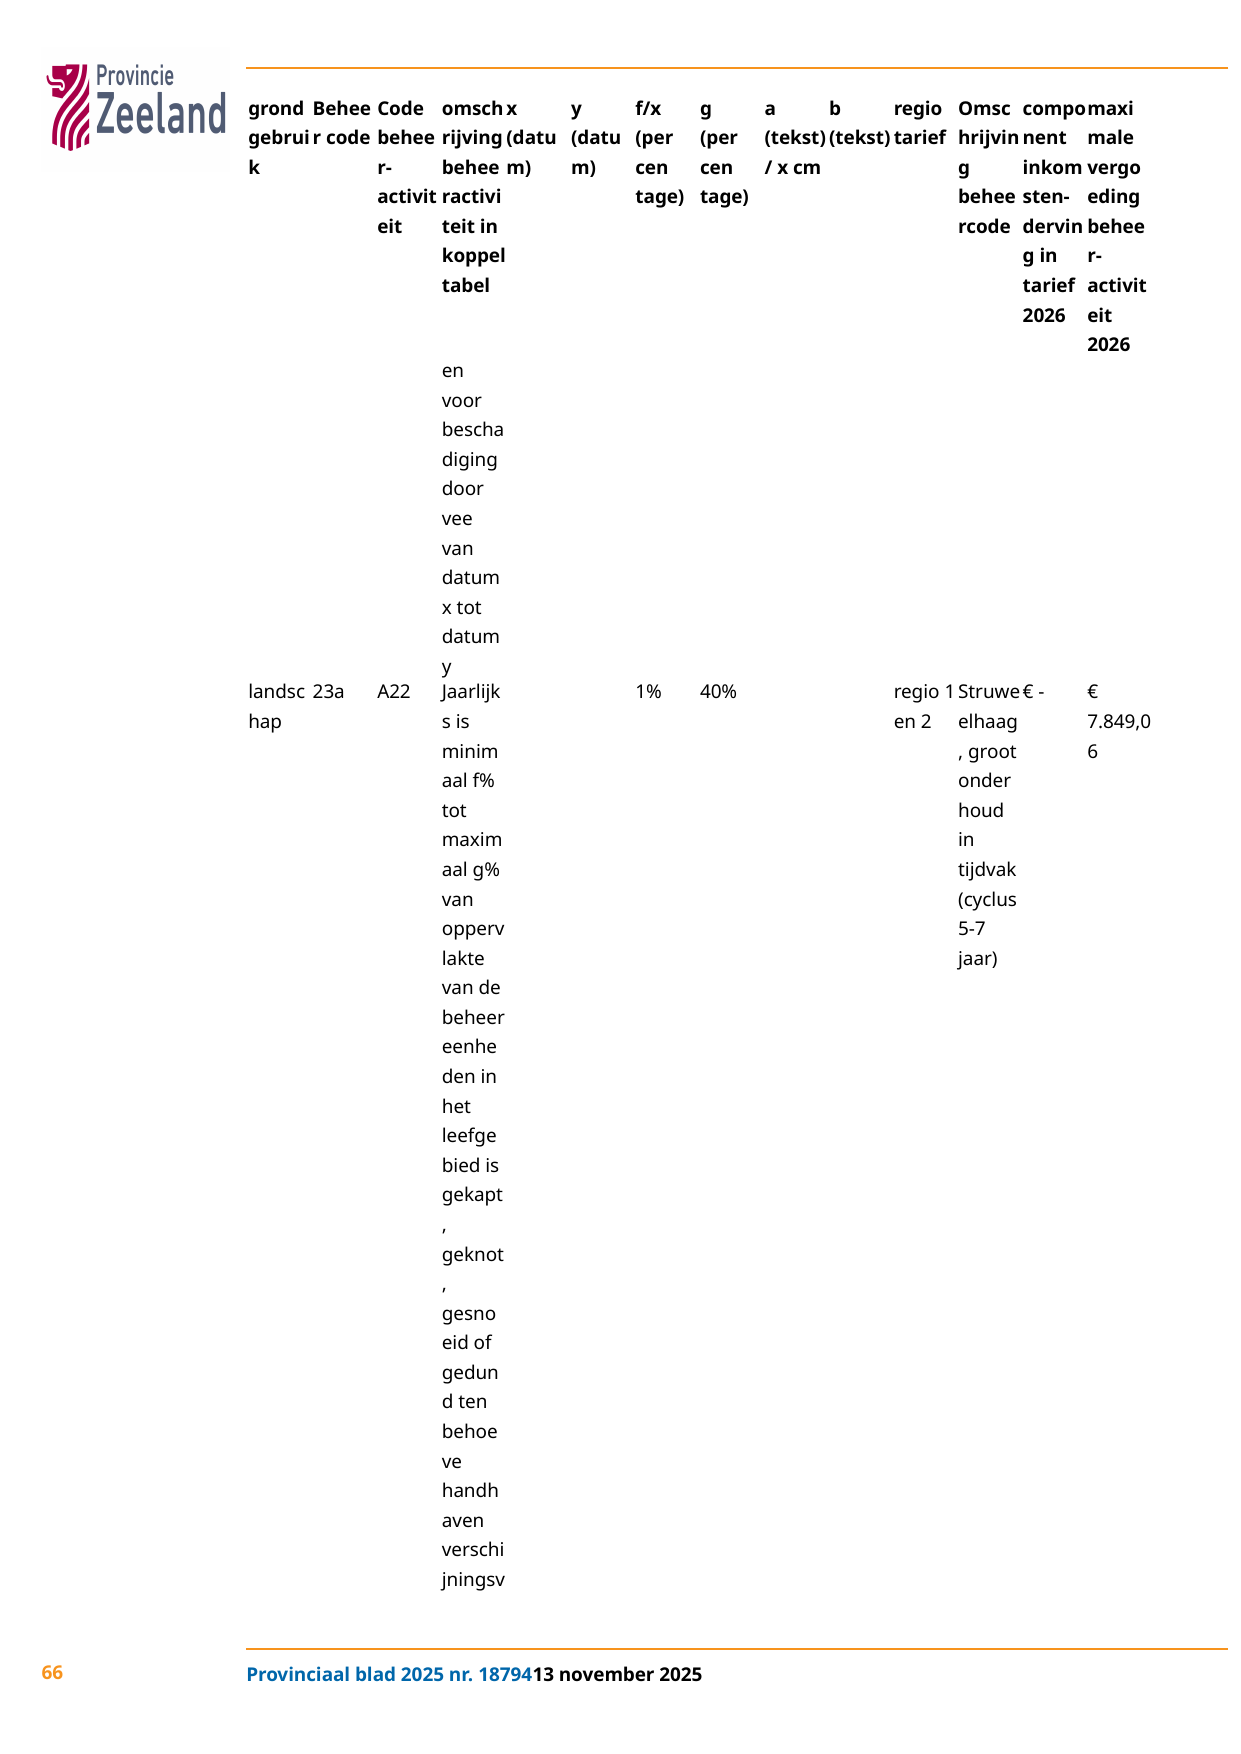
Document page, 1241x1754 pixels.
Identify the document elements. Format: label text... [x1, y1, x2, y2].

table_header Beheer code [313, 95, 377, 357]
table_cell [764, 357, 829, 679]
table_cell [829, 679, 893, 1592]
table_header Code beheer-activiteit [377, 95, 442, 357]
table_cell A22 [377, 679, 442, 1592]
table_header component inkomsten-derving in tarief 2026 [1023, 95, 1087, 357]
table_cell [894, 357, 958, 679]
table_header maximale vergoeding beheer-activiteit 2026 [1087, 95, 1152, 357]
table_cell [635, 357, 700, 679]
table_cell [571, 357, 635, 679]
table_cell [958, 357, 1022, 679]
table_header y (datum) [571, 95, 635, 357]
table_cell Struweelhaag, groot onderhoud in tijdvak (cyclus 5-7 jaar) [958, 679, 1022, 1592]
table_cell [764, 679, 829, 1592]
table_cell [700, 357, 764, 679]
table_header Omschrijving beheercode [958, 95, 1022, 357]
table_cell [571, 679, 635, 1592]
table_cell landschap [248, 679, 312, 1592]
table_header a (tekst) / x cm [764, 95, 829, 357]
table_cell [313, 357, 377, 679]
table_cell en voor beschadiging door vee van datum x tot datum y [442, 357, 506, 679]
table_cell € 7.849,06 [1087, 679, 1152, 1592]
table_cell regio 1 en 2 [894, 679, 958, 1592]
table_cell [506, 679, 571, 1592]
table_cell Jaarlijks is minimaal f% tot maximaal g% van oppervlakte van de beheereenheden in het leefgebied is gekapt, geknot, gesnoeid of gedund ten behoeve handhaven verschijningsv [442, 679, 506, 1592]
table_header omschrijving beheeractiviteit in koppeltabel [442, 95, 506, 357]
table_cell [1087, 357, 1152, 679]
table_cell € - [1023, 679, 1087, 1592]
table_cell [377, 357, 442, 679]
table_cell [829, 357, 893, 679]
table_header grond gebruik [248, 95, 312, 357]
table_header regio tarief [894, 95, 958, 357]
table_cell [506, 357, 571, 679]
table_cell 23a [313, 679, 377, 1592]
table_cell [1023, 357, 1087, 679]
table_header g (per cen tage) [700, 95, 764, 357]
table_cell 1% [635, 679, 700, 1592]
table_cell [248, 357, 312, 679]
picture [41, 47, 231, 172]
table_header x (datum) [506, 95, 571, 357]
table_cell 40% [700, 679, 764, 1592]
table_header b (tekst) [829, 95, 893, 357]
table_header f/x (per cen tage) [635, 95, 700, 357]
